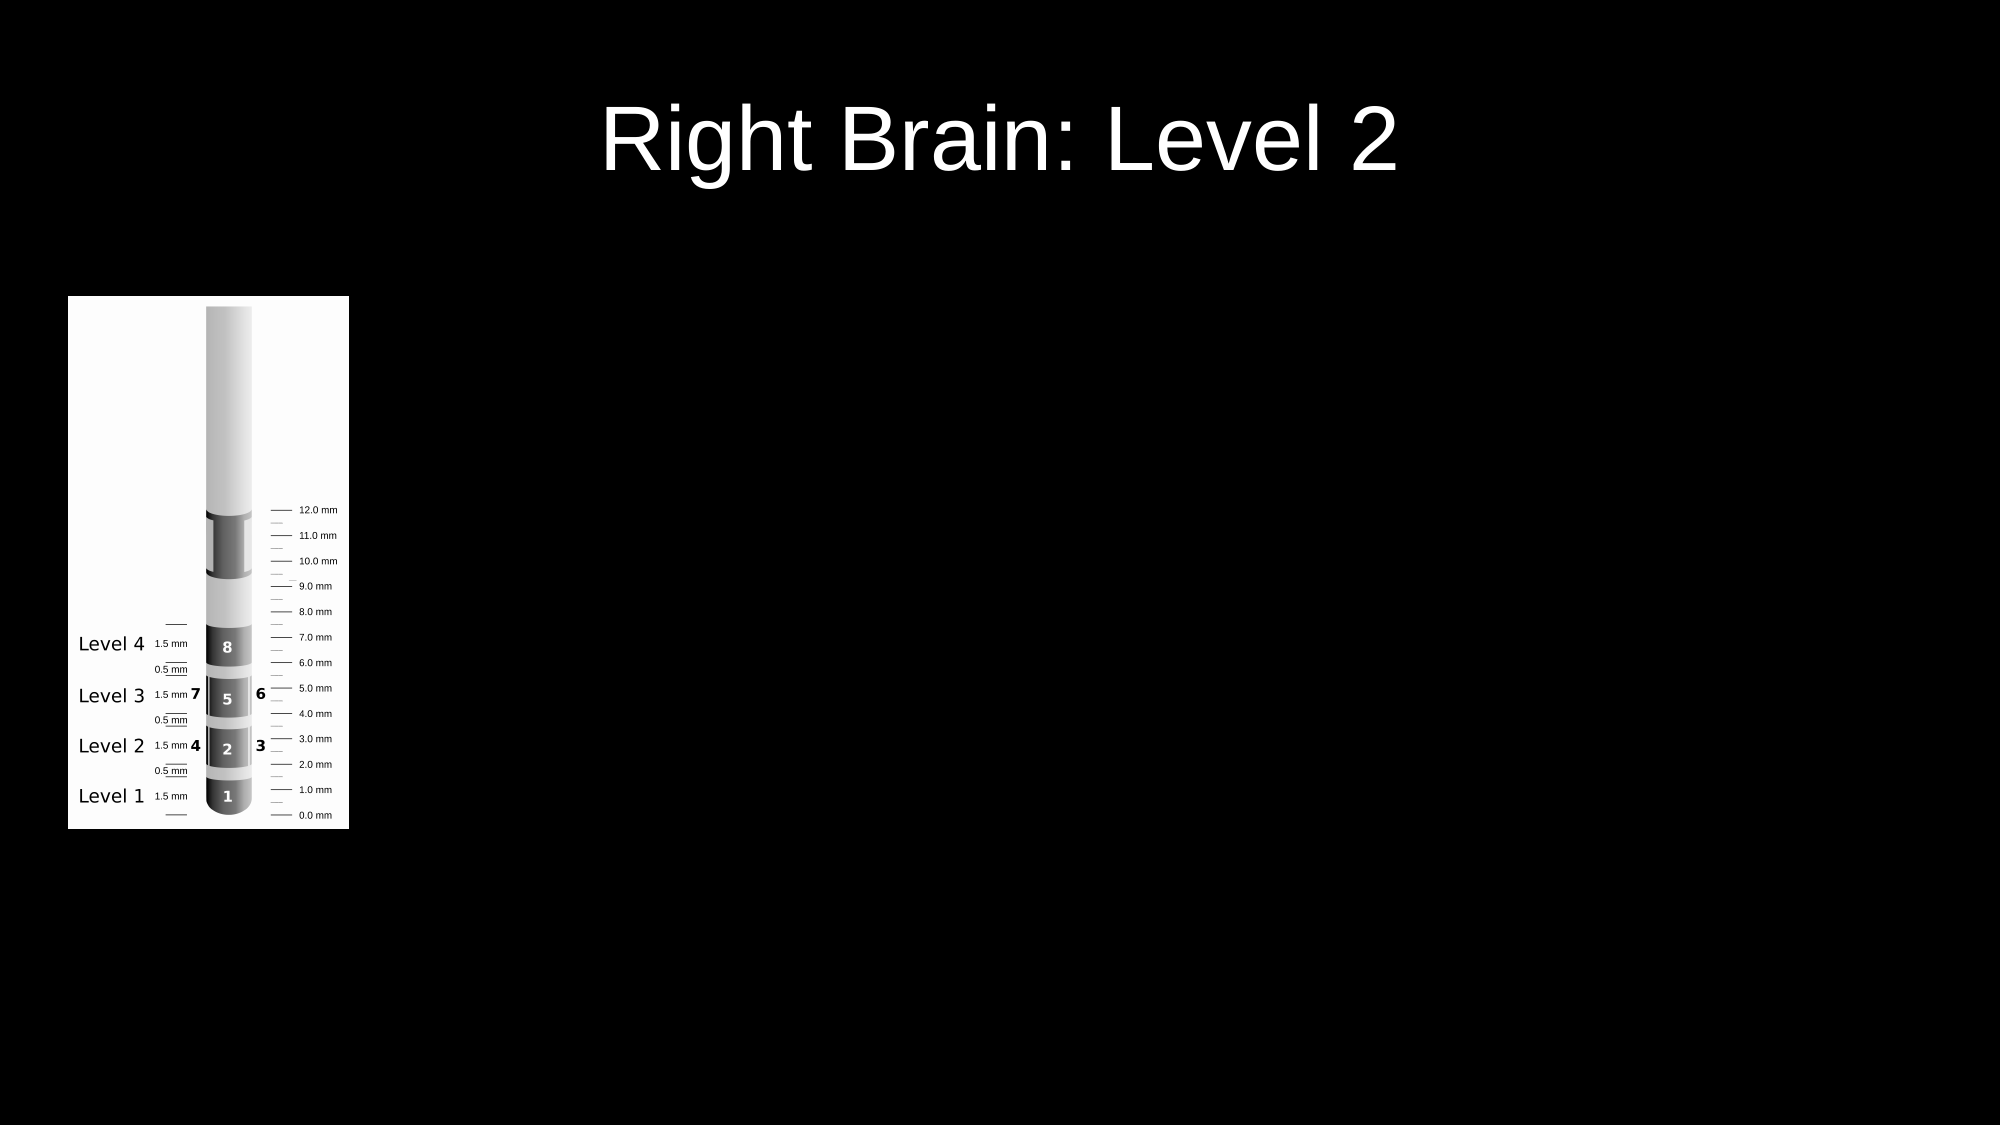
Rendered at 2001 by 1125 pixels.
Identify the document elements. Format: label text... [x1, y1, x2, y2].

title Right Brain: Level 2 [99, 44, 1900, 233]
picture [68, 296, 349, 829]
